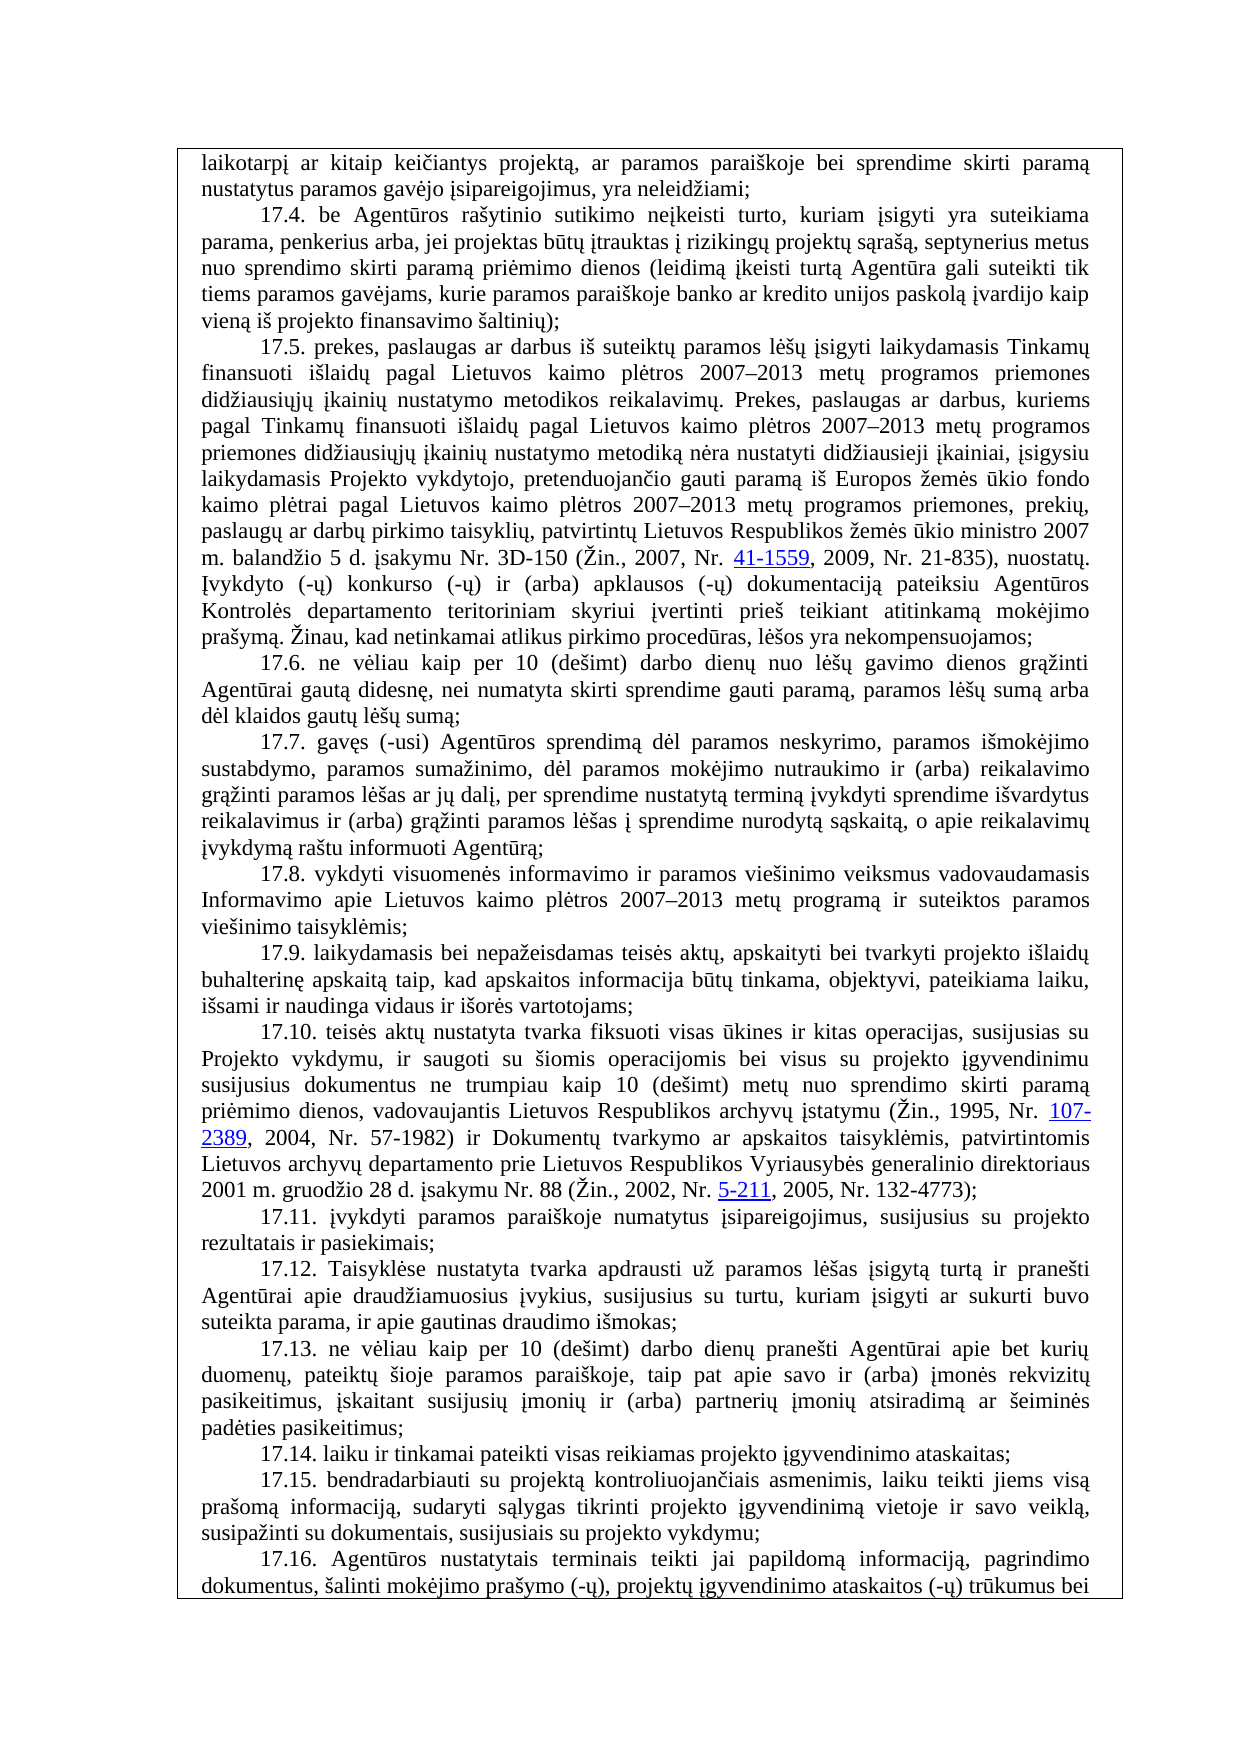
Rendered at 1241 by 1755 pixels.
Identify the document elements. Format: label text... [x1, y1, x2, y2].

table_header laikotarpį ar kitaip keičiantys projektą, ar paramos paraiškoje bei sprendime skirti paramą nustatytus paramos gavėjo įsipareigojimus, yra neleidžiami; 17.4. be Agentūros rašytinio sutikimo neįkeisti turto, kuriam įsigyti yra suteikiama parama, penkerius arba, jei projektas būtų įtrauktas į rizikingų projektų sąrašą, septynerius metus nuo sprendimo skirti paramą priėmimo dienos (leidimą įkeisti turtą Agentūra gali suteikti tik tiems paramos gavėjams, kurie paramos paraiškoje banko ar kredito unijos paskolą įvardijo kaip vieną iš projekto finansavimo šaltinių); 17.5. prekes, paslaugas ar darbus iš suteiktų paramos lėšų įsigyti laikydamasis Tinkamų finansuoti išlaidų pagal Lietuvos kaimo plėtros 2007–2013 metų programos priemones didžiausiųjų įkainių nustatymo metodikos reikalavimų. Prekes, paslaugas ar darbus, kuriems pagal Tinkamų finansuoti išlaidų pagal Lietuvos kaimo plėtros 2007–2013 metų programos priemones didžiausiųjų įkainių nustatymo metodiką nėra nustatyti didžiausieji įkainiai, įsigysiu laikydamasis Projekto vykdytojo, pretenduojančio gauti paramą iš Europos žemės ūkio fondo kaimo plėtrai pagal Lietuvos kaimo plėtros 2007–2013 metų programos priemones, prekių, paslaugų ar darbų pirkimo taisyklių, patvirtintų Lietuvos Respublikos žemės ūkio ministro 2007 m. balandžio 5 d. įsakymu Nr. 3D-150 (Žin., 2007, Nr. 41-1559, 2009, Nr. 21-835), nuostatų. Įvykdyto (-ų) konkurso (-ų) ir (arba) apklausos (-ų) dokumentaciją pateiksiu Agentūros Kontrolės departamento teritoriniam skyriui įvertinti prieš teikiant atitinkamą mokėjimo prašymą. Žinau, kad netinkamai atlikus pirkimo procedūras, lėšos yra nekompensuojamos; 17.6. ne vėliau kaip per 10 (dešimt) darbo dienų nuo lėšų gavimo dienos grąžinti Agentūrai gautą didesnę, nei numatyta skirti sprendime gauti paramą, paramos lėšų sumą arba dėl klaidos gautų lėšų sumą; 17.7. gavęs (-usi) Agentūros sprendimą dėl paramos neskyrimo, paramos išmokėjimo sustabdymo, paramos sumažinimo, dėl paramos mokėjimo nutraukimo ir (arba) reikalavimo grąžinti paramos lėšas ar jų dalį, per sprendime nustatytą terminą įvykdyti sprendime išvardytus reikalavimus ir (arba) grąžinti paramos lėšas į sprendime nurodytą sąskaitą, o apie reikalavimų įvykdymą raštu informuoti Agentūrą; 17.8. vykdyti visuomenės informavimo ir paramos viešinimo veiksmus vadovaudamasis Informavimo apie Lietuvos kaimo plėtros 2007–2013 metų programą ir suteiktos paramos viešinimo taisyklėmis; 17.9. laikydamasis bei nepažeisdamas teisės aktų, apskaityti bei tvarkyti projekto išlaidų buhalterinę apskaitą taip, kad apskaitos informacija būtų tinkama, objektyvi, pateikiama laiku, išsami ir naudinga vidaus ir išorės vartotojams; 17.10. teisės aktų nustatyta tvarka fiksuoti visas ūkines ir kitas operacijas, susijusias su Projekto vykdymu, ir saugoti su šiomis operacijomis bei visus su projekto įgyvendinimu susijusius dokumentus ne trumpiau kaip 10 (dešimt) metų nuo sprendimo skirti paramą priėmimo dienos, vadovaujantis Lietuvos Respublikos archyvų įstatymu (Žin., 1995, Nr. 107-2389, 2004, Nr. 57-1982) ir Dokumentų tvarkymo ar apskaitos taisyklėmis, patvirtintomis Lietuvos archyvų departamento prie Lietuvos Respublikos Vyriausybės generalinio direktoriaus 2001 m. gruodžio 28 d. įsakymu Nr. 88 (Žin., 2002, Nr. 5-211, 2005, Nr. 132-4773); 17.11. įvykdyti paramos paraiškoje numatytus įsipareigojimus, susijusius su projekto rezultatais ir pasiekimais; 17.12. Taisyklėse nustatyta tvarka apdrausti už paramos lėšas įsigytą turtą ir pranešti Agentūrai apie draudžiamuosius įvykius, susijusius su turtu, kuriam įsigyti ar sukurti buvo suteikta parama, ir apie gautinas draudimo išmokas; 17.13. ne vėliau kaip per 10 (dešimt) darbo dienų pranešti Agentūrai apie bet kurių duomenų, pateiktų šioje paramos paraiškoje, taip pat apie savo ir (arba) įmonės rekvizitų pasikeitimus, įskaitant susijusių įmonių ir (arba) partnerių įmonių atsiradimą ar šeiminės padėties pasikeitimus; 17.14. laiku ir tinkamai pateikti visas reikiamas projekto įgyvendinimo ataskaitas; 17.15. bendradarbiauti su projektą kontroliuojančiais asmenimis, laiku teikti jiems visą prašomą informaciją, sudaryti sąlygas tikrinti projekto įgyvendinimą vietoje ir savo veiklą, susipažinti su dokumentais, susijusiais su projekto vykdymu; 17.16. Agentūros nustatytais terminais teikti jai papildomą informaciją, pagrindimo dokumentus, šalinti mokėjimo prašymo (-ų), projektų įgyvendinimo ataskaitos (-ų) trūkumus bei [178, 149, 1122, 1598]
